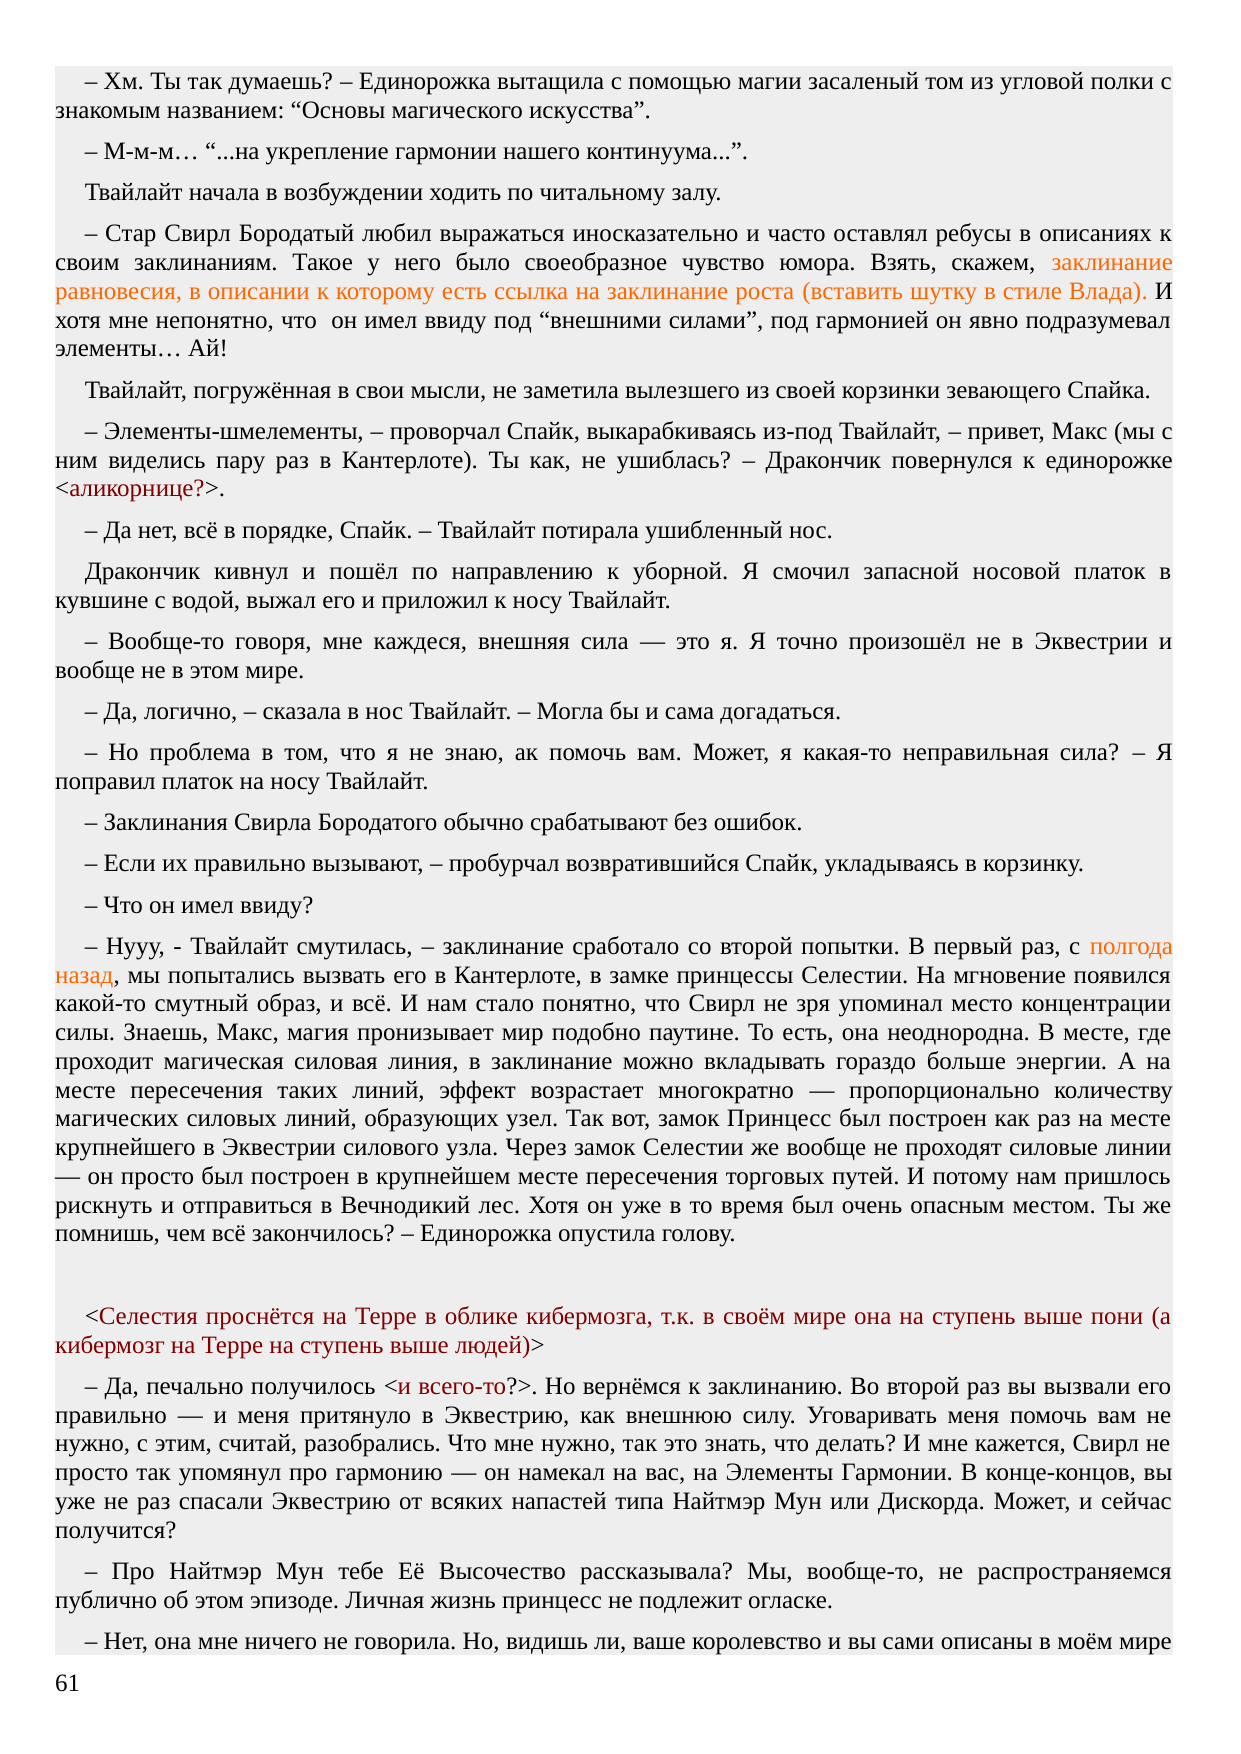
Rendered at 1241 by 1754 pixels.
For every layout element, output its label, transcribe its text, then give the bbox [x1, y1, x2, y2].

text – Вообще-то говоря, мне каждеся, внешняя сила — это я. Я точно произошёл не в Эквестрии и вообще не в этом мире. [55, 626, 1173, 683]
text – Что он имел ввиду? [55, 890, 1173, 918]
text – Хм. Ты так думаешь? – Единорожка вытащила с помощью магии засаленый том из угловой полки с знакомым названием: “Основы магического искусства”. [55, 66, 1173, 123]
text <Селестия проснётся на Терре в облике кибермозга, т.к. в своём мире она на ступень выше пони (а кибермозг на Терре на ступень выше людей)> [55, 1301, 1173, 1358]
text – Стар Свирл Бородатый любил выражаться иносказательно и часто оставлял ребусы в описаниях к своим заклинаниям. Такое у него было своеобразное чувство юмора. Взять, скажем, заклинание равновесия, в описании к которому есть ссылка на заклинание роста (вставить шутку в стиле Влада). И хотя мне непонятно, что он имел ввиду под “внешними силами”, под гармонией он явно подразумевал элементы… Ай! [55, 218, 1173, 362]
text Твайлайт начала в возбуждении ходить по читальному залу. [55, 177, 1173, 206]
text – Нет, она мне ничего не говорила. Но, видишь ли, ваше королевство и вы сами описаны в моём мире [55, 1626, 1173, 1655]
text – Элементы-шмелементы, – проворчал Спайк, выкарабкиваясь из-под Твайлайт, – привет, Макс (мы с ним виделись пару раз в Кантерлоте). Ты как, не ушиблась? – Дракончик повернулся к единорожке <аликорнице?>. [55, 416, 1173, 502]
text – Заклинания Свирла Бородатого обычно срабатывают без ошибок. [55, 807, 1173, 836]
text Дракончик кивнул и пошёл по направлению к уборной. Я смочил запасной носовой платок в кувшине с водой, выжал его и приложил к носу Твайлайт. [55, 556, 1173, 613]
text – Но проблема в том, что я не знаю, ак помочь вам. Может, я какая-то неправильная сила? – Я поправил платок на носу Твайлайт. [55, 737, 1173, 795]
text – Про Найтмэр Мун тебе Её Высочество рассказывала? Мы, вообще-то, не распространяемся публично об этом эпизоде. Личная жизнь принцесс не подлежит огласке. [55, 1556, 1173, 1613]
text – Нууу, - Твайлайт смутилась, – заклинание сработало со второй попытки. В первый раз, с полгода назад, мы попытались вызвать его в Кантерлоте, в замке принцессы Селестии. На мгновение появился какой-то смутный образ, и всё. И нам стало понятно, что Свирл не зря упоминал место концентрации силы. Знаешь, Макс, магия пронизывает мир подобно паутине. То есть, она неоднородна. В месте, где проходит магическая силовая линия, в заклинание можно вкладывать гораздо больше энергии. А на месте пересечения таких линий, эффект возрастает многократно — пропорционально количеству магических силовых линий, образующих узел. Так вот, замок Принцесс был построен как раз на месте крупнейшего в Эквестрии силового узла. Через замок Селестии же вообще не проходят силовые линии — он просто был построен в крупнейшем месте пересечения торговых путей. И потому нам пришлось рискнуть и отправиться в Вечнодикий лес. Хотя он уже в то время был очень опасным местом. Ты же помнишь, чем всё закончилось? – Единорожка опустила голову. [55, 931, 1173, 1247]
text – Если их правильно вызывают, – пробурчал возвратившийся Спайк, укладываясь в корзинку. [55, 848, 1173, 877]
text – Да нет, всё в порядке, Спайк. – Твайлайт потирала ушибленный нос. [55, 515, 1173, 543]
text – М-м-м… “...на укрепление гармонии нашего континуума...”. [55, 136, 1173, 165]
text – Да, логично, – сказала в нос Твайлайт. – Могла бы и сама догадаться. [55, 696, 1173, 725]
text – Да, печально получилось <и всего-то?>. Но вернёмся к заклинанию. Во второй раз вы вызвали его правильно — и меня притянуло в Эквестрию, как внешнюю силу. Уговаривать меня помочь вам не нужно, с этим, считай, разобрались. Что мне нужно, так это знать, что делать? И мне кажется, Свирл не просто так упомянул про гармонию — он намекал на вас, на Элементы Гармонии. В конце-концов, вы уже не раз спасали Эквестрию от всяких напастей типа Найтмэр Мун или Дискорда. Может, и сейчас получится? [55, 1371, 1173, 1543]
text Твайлайт, погружённая в свои мысли, не заметила вылезшего из своей корзинки зевающего Спайка. [55, 375, 1173, 403]
